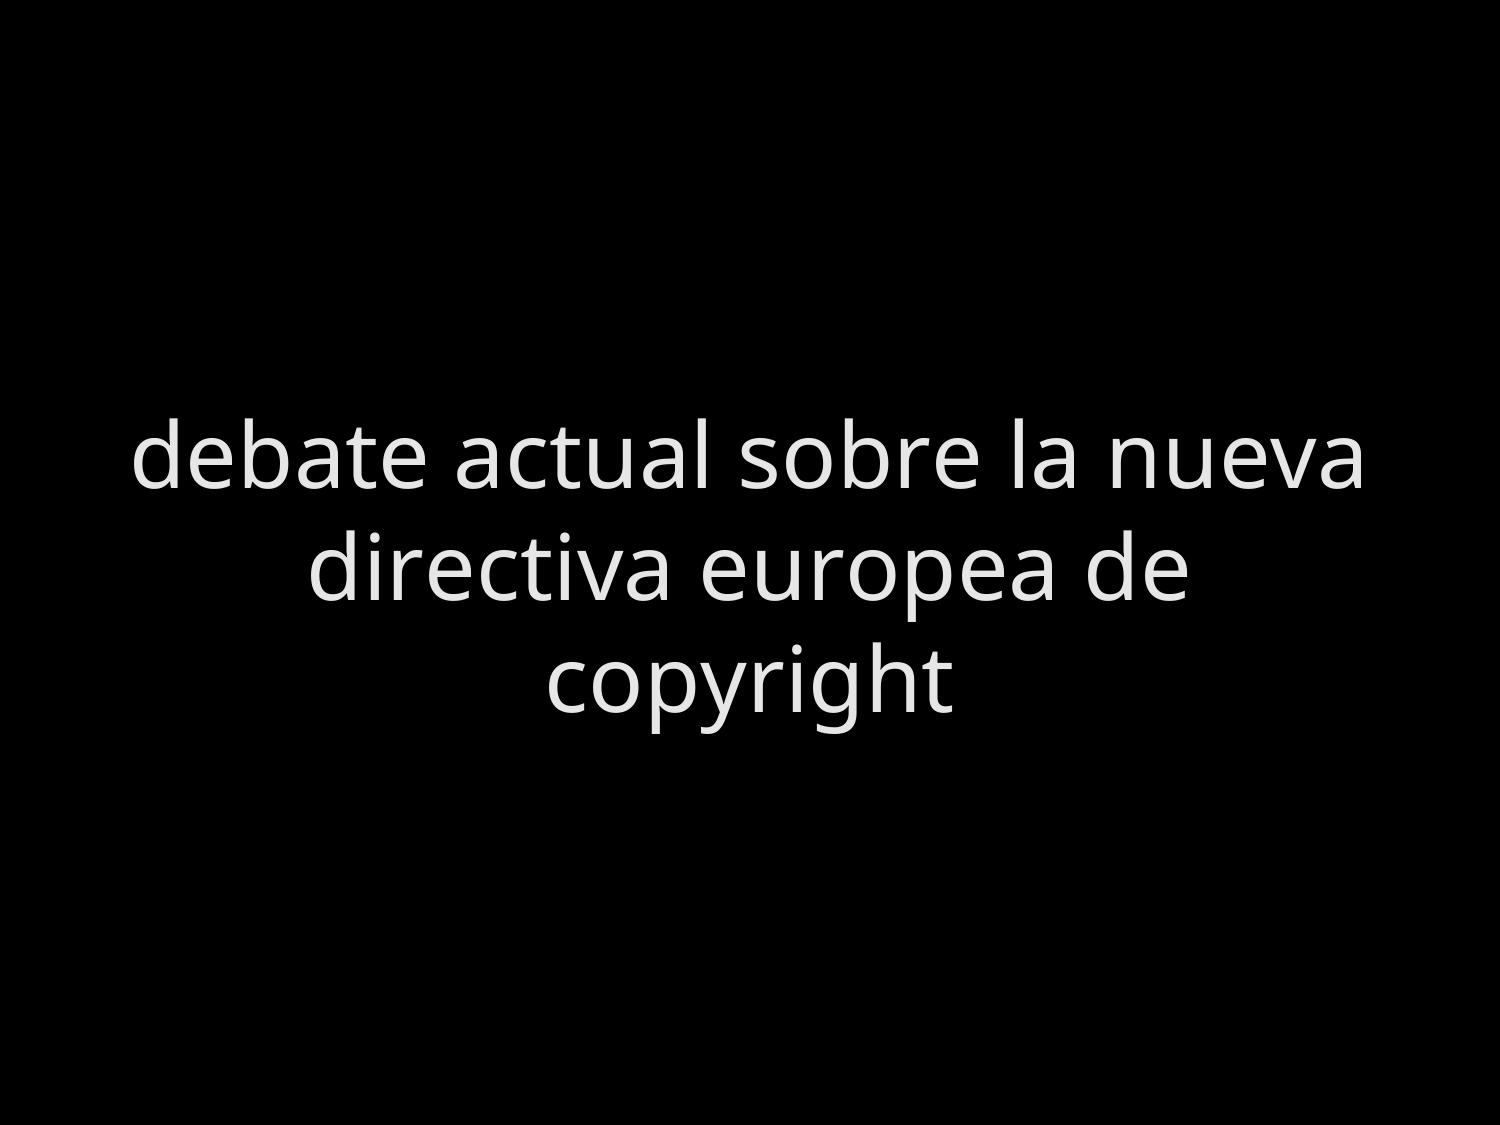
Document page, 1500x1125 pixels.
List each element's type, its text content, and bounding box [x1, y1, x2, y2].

subtitle debate actual sobre la nueva directiva europea de copyright [109, 112, 1391, 1013]
